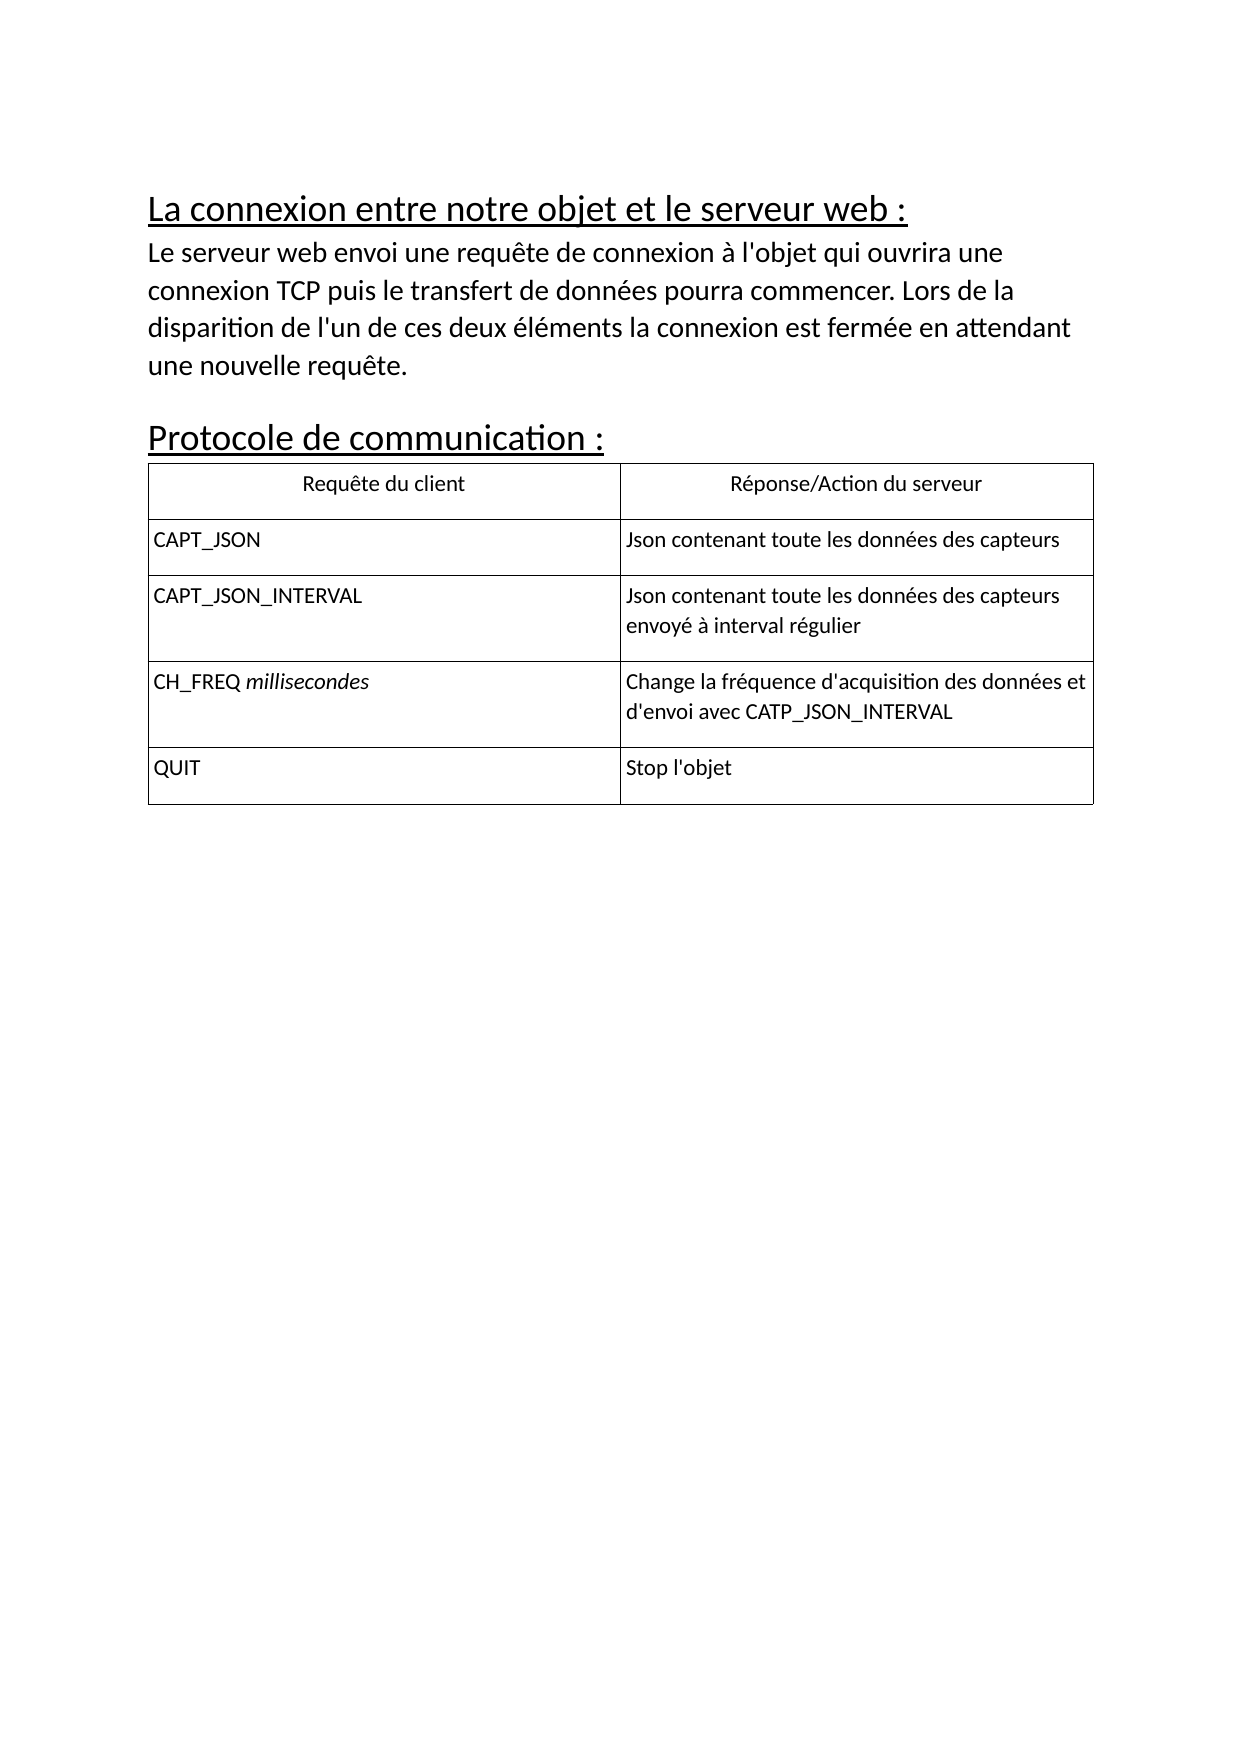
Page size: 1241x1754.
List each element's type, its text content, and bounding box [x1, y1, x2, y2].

table_header Requête du client [149, 464, 620, 519]
text Le serveur web envoi une requête de connexion à l'objet qui ouvrira une connexion TCP puis le transfert de données pourra commencer. Lors de la disparition de l'un de ces deux éléments la connexion est fermée en attendant une nouvelle requête. [148, 234, 1093, 383]
text La connexion entre notre objet et le serveur web : [148, 185, 1093, 231]
table_cell Json contenant toute les données des capteurs [621, 520, 1093, 575]
table_cell CH_FREQ millisecondes [149, 662, 620, 747]
table_cell CAPT_JSON_INTERVAL [149, 576, 620, 661]
table_cell CAPT_JSON [149, 520, 620, 575]
table_cell Stop l'objet [621, 748, 1093, 803]
text Protocole de communication : [148, 414, 1093, 460]
table_header Réponse/Action du serveur [621, 464, 1093, 519]
table_cell QUIT [149, 748, 620, 803]
table_cell Json contenant toute les données des capteurs envoyé à interval régulier [621, 576, 1093, 661]
table_cell Change la fréquence d'acquisition des données et d'envoi avec CATP_JSON_INTERVAL [621, 662, 1093, 747]
